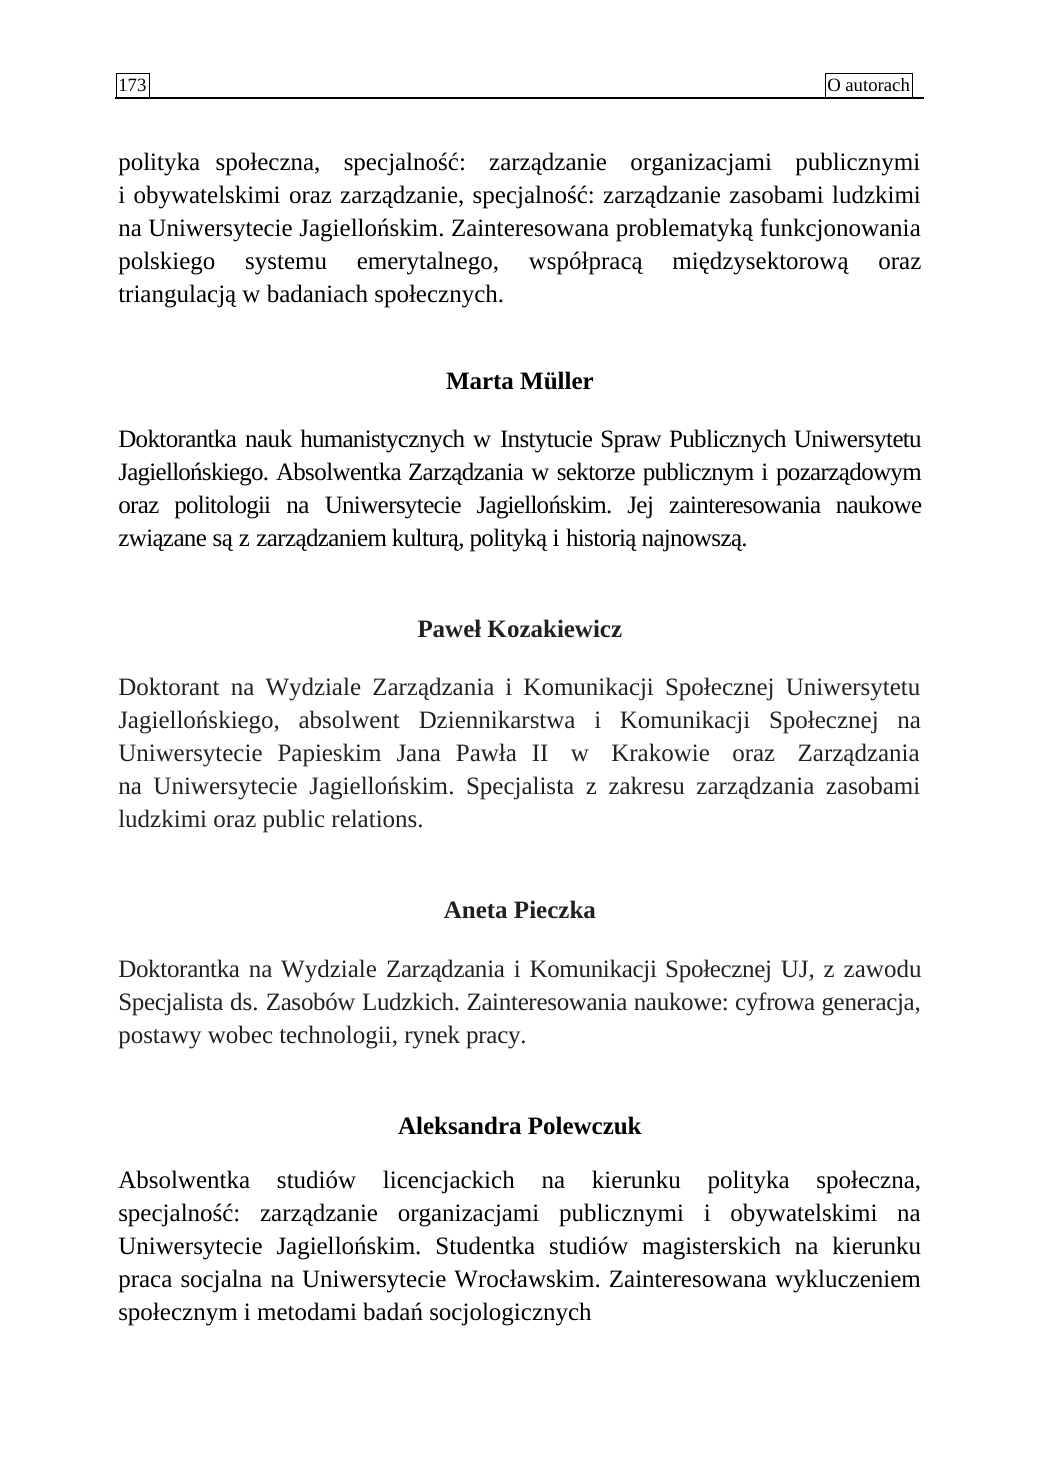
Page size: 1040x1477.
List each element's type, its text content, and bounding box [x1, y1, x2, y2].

subtitle Marta Müller [128, 366, 911, 395]
text Absolwentka studiów licencjackich na kierunku polityka społeczna, specjalność: zarządzanie organizacjami publicznymi i obywatelskimi na Uniwersytecie Jagiellońskim. Studentka studiów magisterskich na kierunku praca socjalna na Uniwersytecie Wrocławskim. Zainteresowana wykluczeniem społecznym i metodami badań socjologicznych [118, 1165, 922, 1326]
text Doktorantka na Wydziale Zarządzania i Komunikacji Społecznej UJ, z zawodu Specjalista ds. Zasobów Ludzkich. Zainteresowania naukowe: cyfrowa generacja, postawy wobec technologii, rynek pracy. [118, 954, 921, 1048]
text Aneta Pieczka [128, 896, 911, 924]
text Paweł Kozakiewicz [128, 614, 911, 643]
text Doktorantka nauk humanistycznych w Instytucie Spraw Publicznych Uniwersytetu Jagiellońskiego. Absolwentka Zarządzania w sektorze publicznym i pozarządowym oraz politologii na Uniwersytecie Jagiellońskim. Jej zainteresowania naukowe związane są z zarządzaniem kulturą, polityką i historią najnowszą. [118, 424, 922, 552]
subtitle Aleksandra Polewczuk [128, 1111, 911, 1139]
text Doktorant na Wydziale Zarządzania i Komunikacji Społecznej Uniwersytetu Jagiellońskiego, absolwent Dziennikarstwa i Komunikacji Społecznej na Uniwersytecie Papieskim Jana Pawła II w Krakowie oraz Zarządzania na Uniwersytecie Jagiellońskim. Specjalista z zakresu zarządzania zasobami ludzkimi oraz public relations. [118, 672, 921, 833]
text polityka społeczna, specjalność: zarządzanie organizacjami publicznymi i obywatelskimi oraz zarządzanie, specjalność: zarządzanie zasobami ludzkimi na Uniwersytecie Jagiellońskim. Zainteresowana problematyką funkcjonowania polskiego systemu emerytalnego, współpracą międzysektorową oraz triangulacją w badaniach społecznych. [118, 147, 921, 308]
